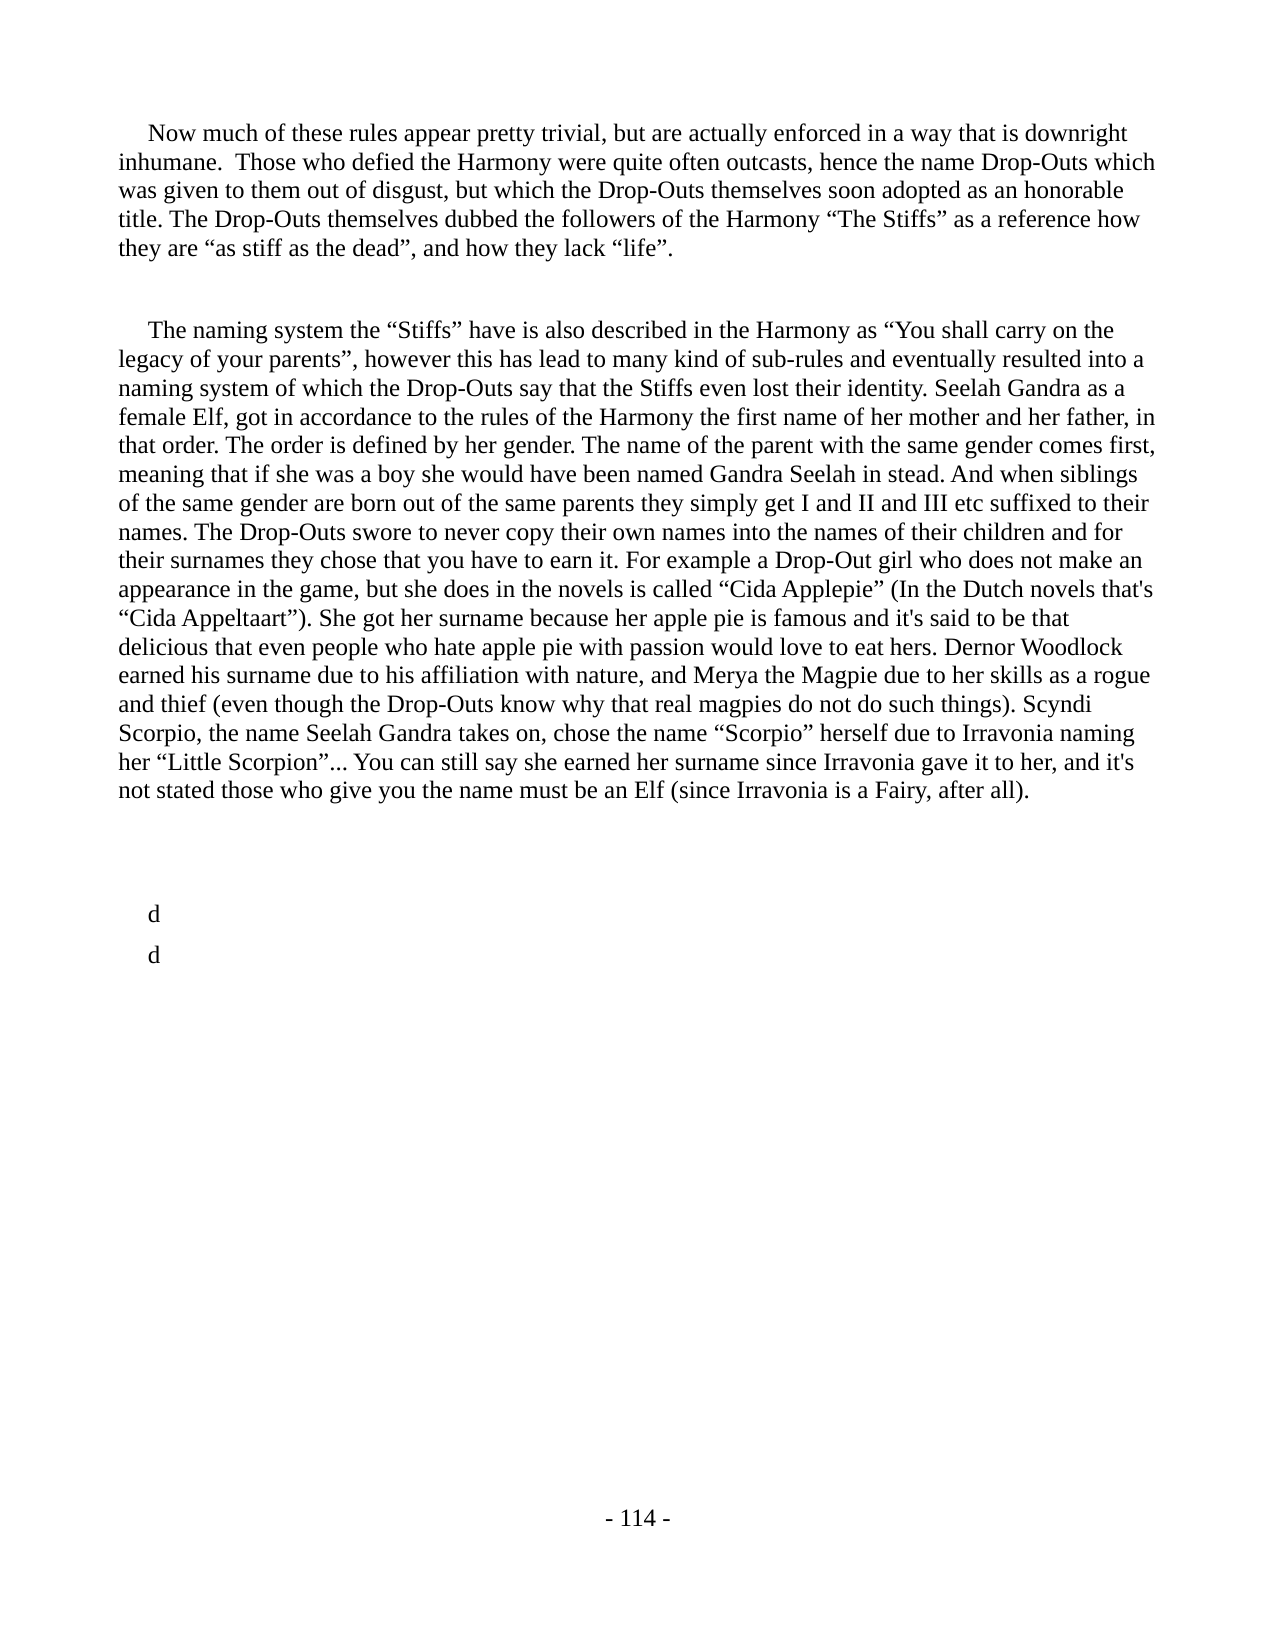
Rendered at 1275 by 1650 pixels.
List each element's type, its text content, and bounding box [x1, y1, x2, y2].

text Now much of these rules appear pretty trivial, but are actually enforced in a way that is downright inhumane. Those who defied the Harmony were quite often outcasts, hence the name Drop-Outs which was given to them out of disgust, but which the Drop-Outs themselves soon adopted as an honorable title. The Drop-Outs themselves dubbed the followers of the Harmony “The Stiffs” as a reference how they are “as stiff as the dead”, and how they lack “life”. [118, 118, 1157, 262]
text The naming system the “Stiffs” have is also described in the Harmony as “You shall carry on the legacy of your parents”, however this has lead to many kind of sub-rules and eventually resulted into a naming system of which the Drop-Outs say that the Stiffs even lost their identity. Seelah Gandra as a female Elf, got in accordance to the rules of the Harmony the first name of her mother and her father, in that order. The order is defined by her gender. The name of the parent with the same gender comes first, meaning that if she was a boy she would have been named Gandra Seelah in stead. And when siblings of the same gender are born out of the same parents they simply get I and II and III etc suffixed to their names. The Drop-Outs swore to never copy their own names into the names of their children and for their surnames they chose that you have to earn it. For example a Drop-Out girl who does not make an appearance in the game, but she does in the novels is called “Cida Applepie” (In the Dutch novels that's “Cida Appeltaart”). She got her surname because her apple pie is famous and it's said to be that delicious that even people who hate apple pie with passion would love to eat hers. Dernor Woodlock earned his surname due to his affiliation with nature, and Merya the Magpie due to her skills as a rogue and thief (even though the Drop-Outs know why that real magpies do not do such things). Scyndi Scorpio, the name Seelah Gandra takes on, chose the name “Scorpio” herself due to Irravonia naming her “Little Scorpion”... You can still say she earned her surname since Irravonia gave it to her, and it's not stated those who give you the name must be an Elf (since Irravonia is a Fairy, after all). [118, 316, 1157, 804]
text d [118, 941, 1157, 969]
text d [118, 899, 1157, 928]
